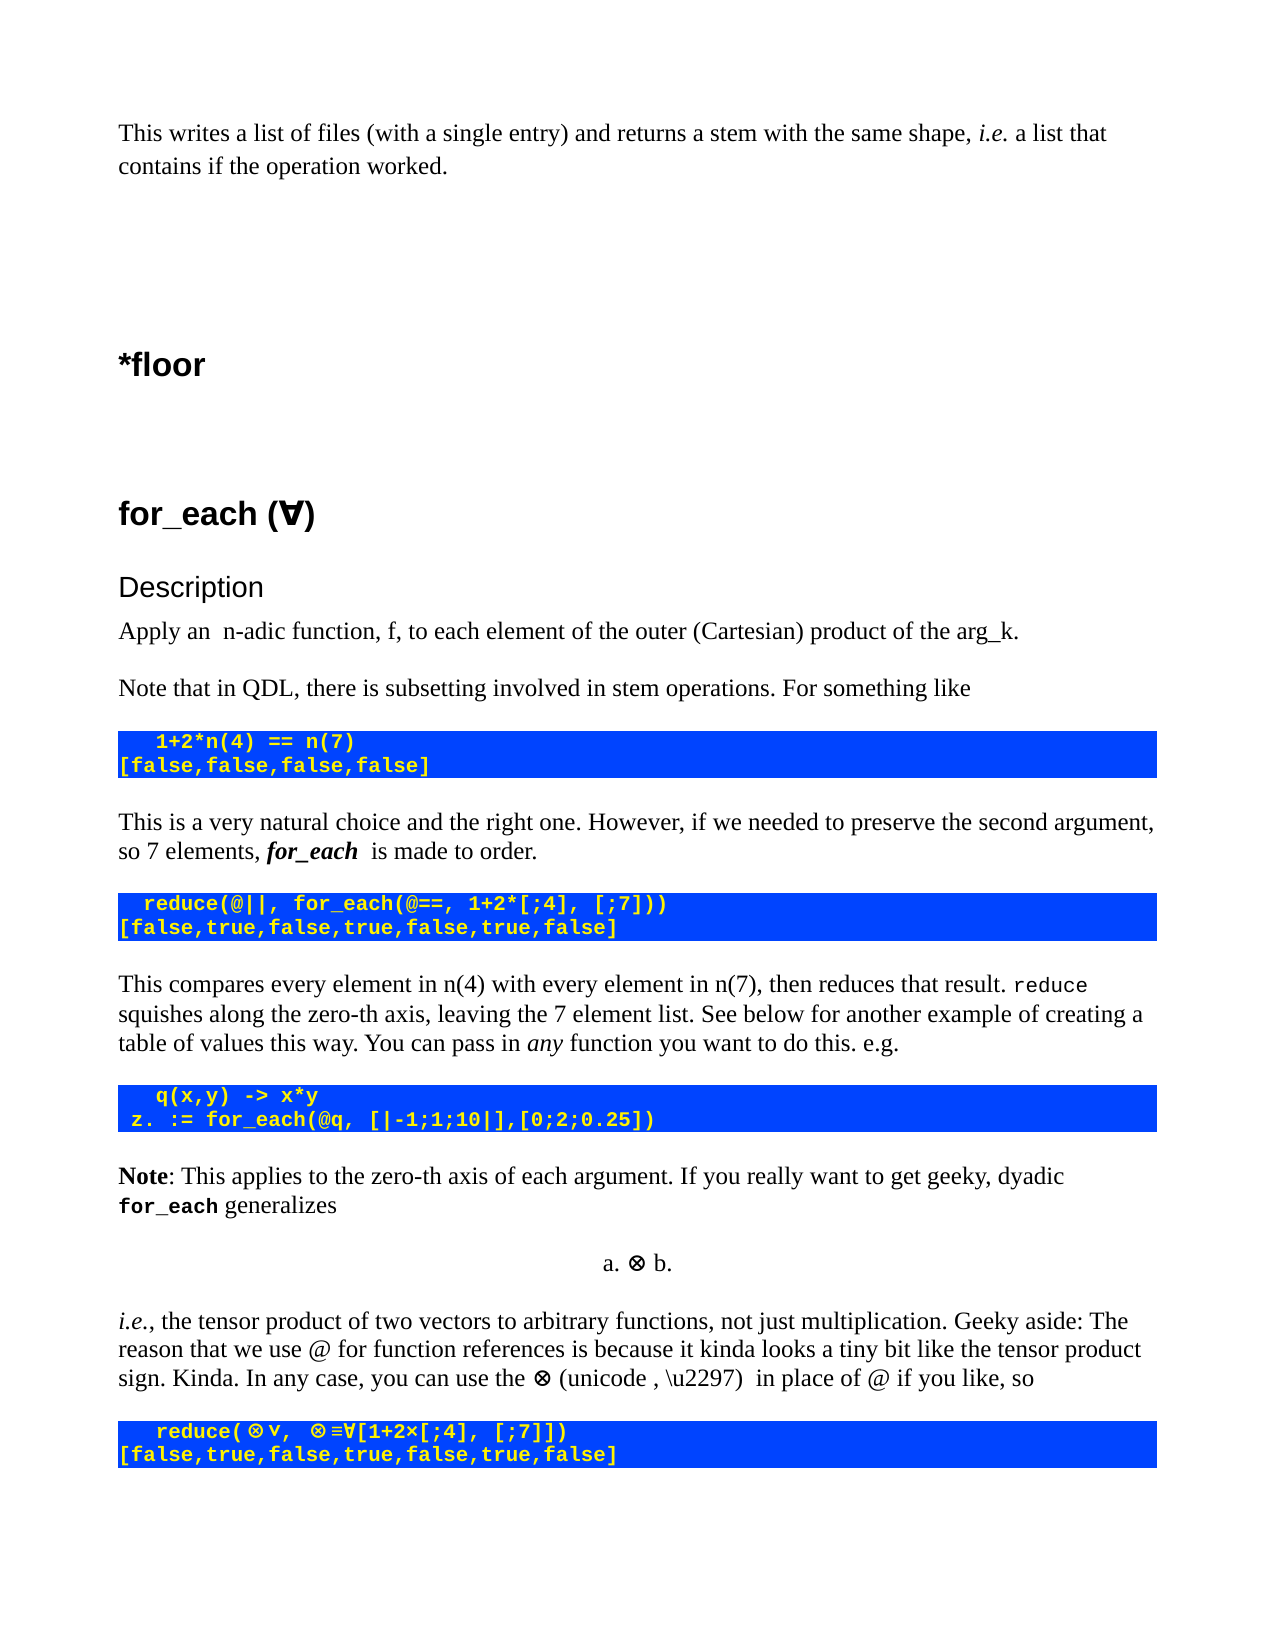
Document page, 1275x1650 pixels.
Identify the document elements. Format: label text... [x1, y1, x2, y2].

text Note that in QDL, there is subsetting involved in stem operations. For something like [118, 673, 1157, 702]
text [false,true,false,true,false,true,false] [118, 917, 1157, 941]
text [false,true,false,true,false,true,false] [118, 1444, 1157, 1468]
text This compares every element in n(4) with every element in n(7), then reduces that result. reduce squishes along the zero-th axis, leaving the 7 element list. See below for another example of creating a table of values this way. You can pass in any function you want to do this. e.g. [118, 969, 1157, 1056]
subtitle Description [118, 570, 1157, 603]
text This is a very natural choice and the right one. However, if we needed to preserve the second argument, so 7 elements, for_each is made to order. [118, 807, 1157, 864]
text This writes a list of files (with a single entry) and returns a stem with the same shape, i.e. a list that contains if the operation worked. [118, 118, 1157, 180]
text reduce(⊗∨, ⊗≡∀[1+2×[;4], [;7]]) [118, 1421, 1157, 1444]
text reduce(@||, for_each(@==, 1+2*[;4], [;7])) [118, 893, 1157, 917]
text [false,false,false,false] [118, 754, 1157, 778]
text i.e., the tensor product of two vectors to arbitrary functions, not just multiplication. Geeky aside: The reason that we use @ for function references is because it kinda looks a tiny bit like the tensor product sign. Kinda. In any case, you can use the ⊗ (unicode , \u2297) in place of @ if you like, so [118, 1306, 1157, 1392]
subtitle *floor [118, 267, 1157, 383]
text Apply an n-adic function, f, to each element of the outer (Cartesian) product of the arg_k. [118, 616, 1157, 645]
text Note: This applies to the zero-th axis of each argument. If you really want to get geeky, dyadic for_each generalizes [118, 1161, 1157, 1219]
text 1+2*n(4) == n(7) [118, 731, 1157, 754]
subtitle for_each (∀) [118, 416, 1157, 532]
text a. ⊗ b. [118, 1248, 1157, 1277]
text q(x,y) -> x*y z. := for_each(@q, [|-1;1;10|],[0;2;0.25]) [118, 1085, 1157, 1132]
